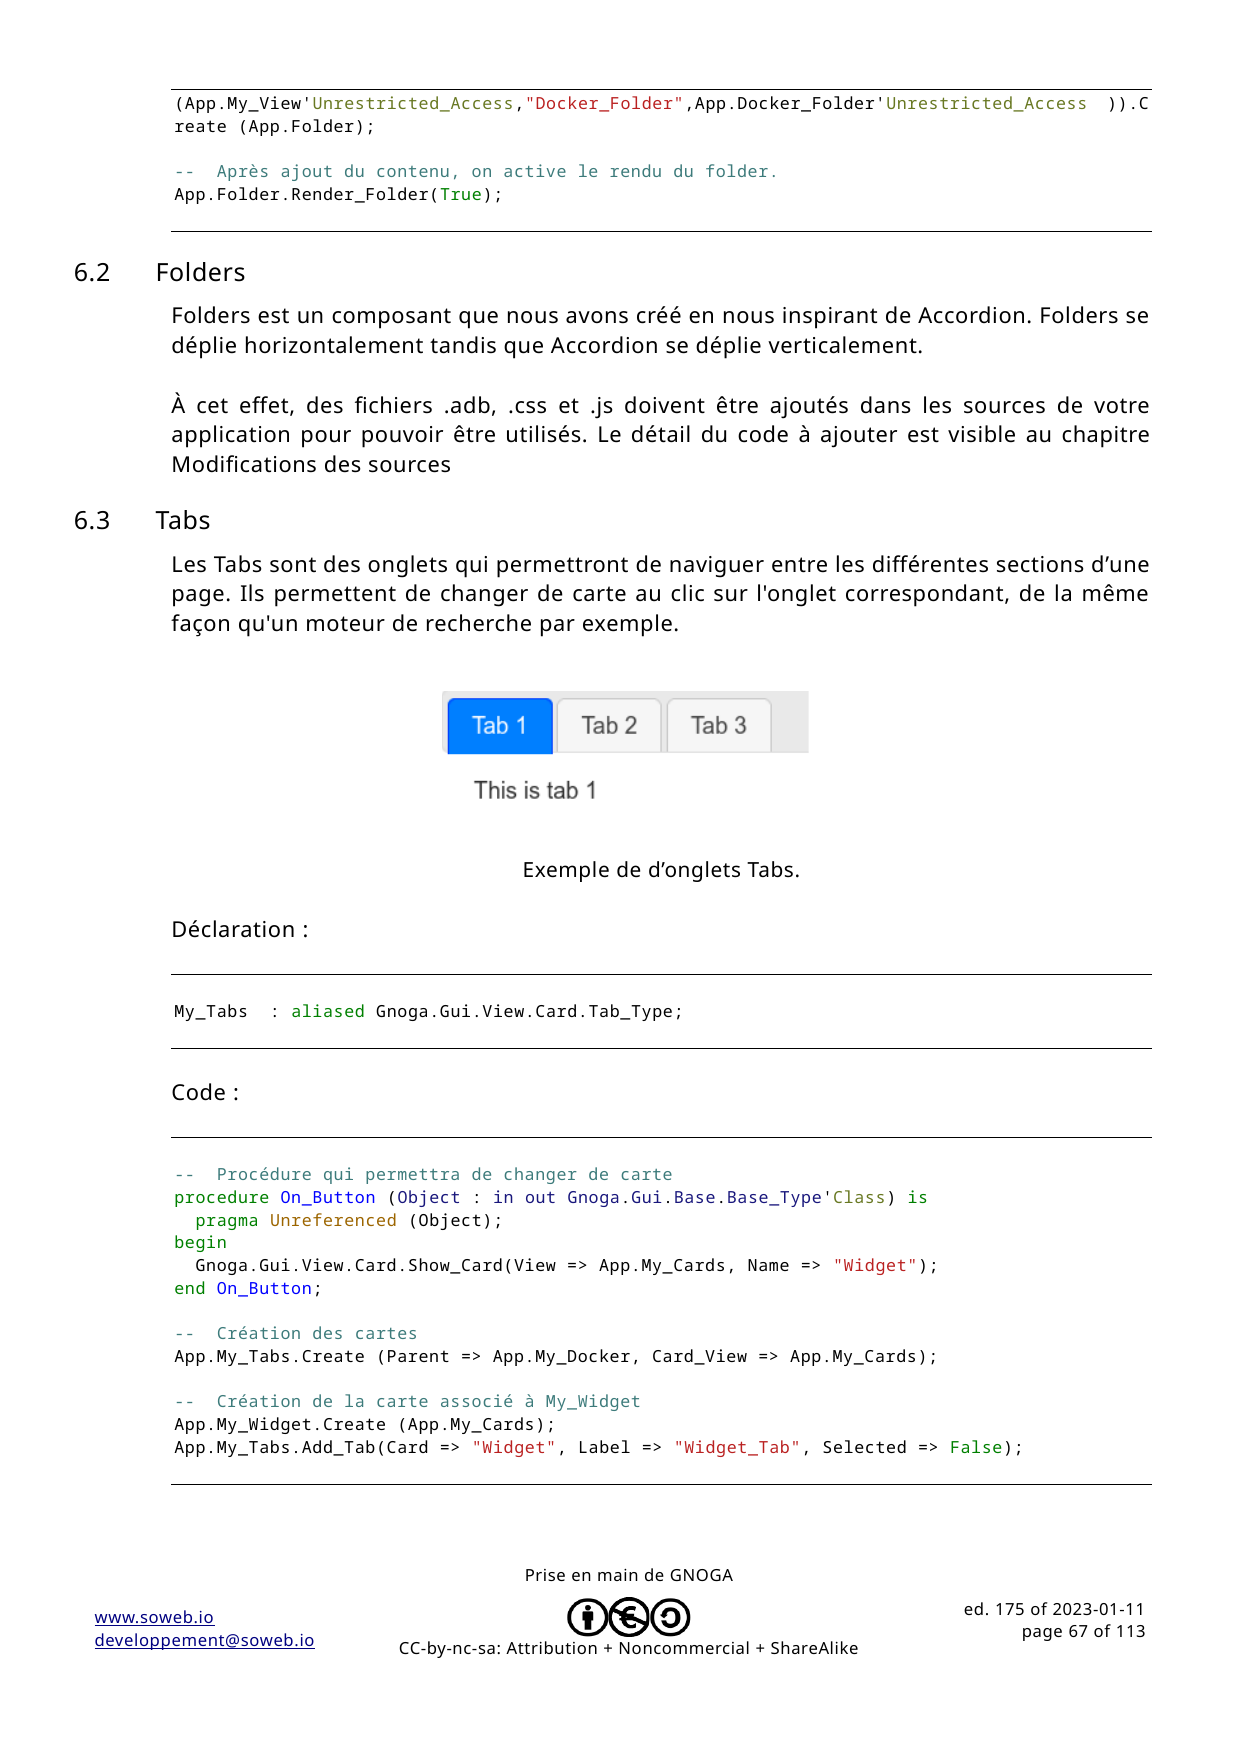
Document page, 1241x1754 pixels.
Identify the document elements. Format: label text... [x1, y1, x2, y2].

list Gnoga.Gui.View.Card.Show_Card(View => App.My_Cards, Name => "Widget"); [171, 1251, 1152, 1273]
list -- Création des cartes [171, 1319, 1152, 1341]
picture [442, 691, 809, 826]
text Exemple de d’onglets Tabs. [171, 856, 1152, 884]
list procedure On_Button (Object : in out Gnoga.Gui.Base.Base_Type'Class) is [171, 1182, 1152, 1205]
text Déclaration : [171, 914, 1152, 944]
list My_Tabs : aliased Gnoga.Gui.View.Card.Tab_Type; [171, 975, 1152, 1022]
text À cet effet, des fichiers .adb, .css et .js doivent être ajoutés dans les sources de votre application pour pouvoir être utilisés. Le détail du code à ajouter est visible au chapitre Modifications des sources [171, 390, 1152, 479]
list begin [171, 1228, 1152, 1251]
picture [566, 1597, 691, 1637]
list -- Création de la carte associé à My_Widget [171, 1387, 1152, 1409]
list end On_Button; [171, 1273, 1152, 1319]
subtitle Folders [74, 254, 1152, 288]
list App.My_Tabs.Create (Parent => App.My_Docker, Card_View => App.My_Cards); [171, 1341, 1152, 1387]
text Code : [171, 1077, 1152, 1107]
list -- Après ajout du contenu, on active le rendu du folder. [171, 157, 1152, 179]
list App.My_Tabs.Add_Tab(Card => "Widget", Label => "Widget_Tab", Selected => False); [171, 1432, 1152, 1484]
subtitle Tabs [74, 503, 1152, 537]
list App.My_Widget.Create (App.My_Cards); [171, 1409, 1152, 1432]
list App.Folder.Render_Folder(True); [171, 179, 1152, 231]
list -- Procédure qui permettra de changer de carte [171, 1138, 1152, 1182]
text Les Tabs sont des onglets qui permettront de naviguer entre les différentes sections d’une page. Ils permettent de changer de carte au clic sur l'onglet correspondant, de la même façon qu'un moteur de recherche par exemple. [171, 548, 1152, 638]
list (App.My_View'Unrestricted_Access,"Docker_Folder",App.Docker_Folder'Unrestricted_Access )).Create (App.Folder); [171, 90, 1152, 137]
text Folders est un composant que nous avons créé en nous inspirant de Accordion. Folders se déplie horizontalement tandis que Accordion se déplie verticalement. [171, 300, 1152, 360]
list pragma Unreferenced (Object); [171, 1205, 1152, 1228]
